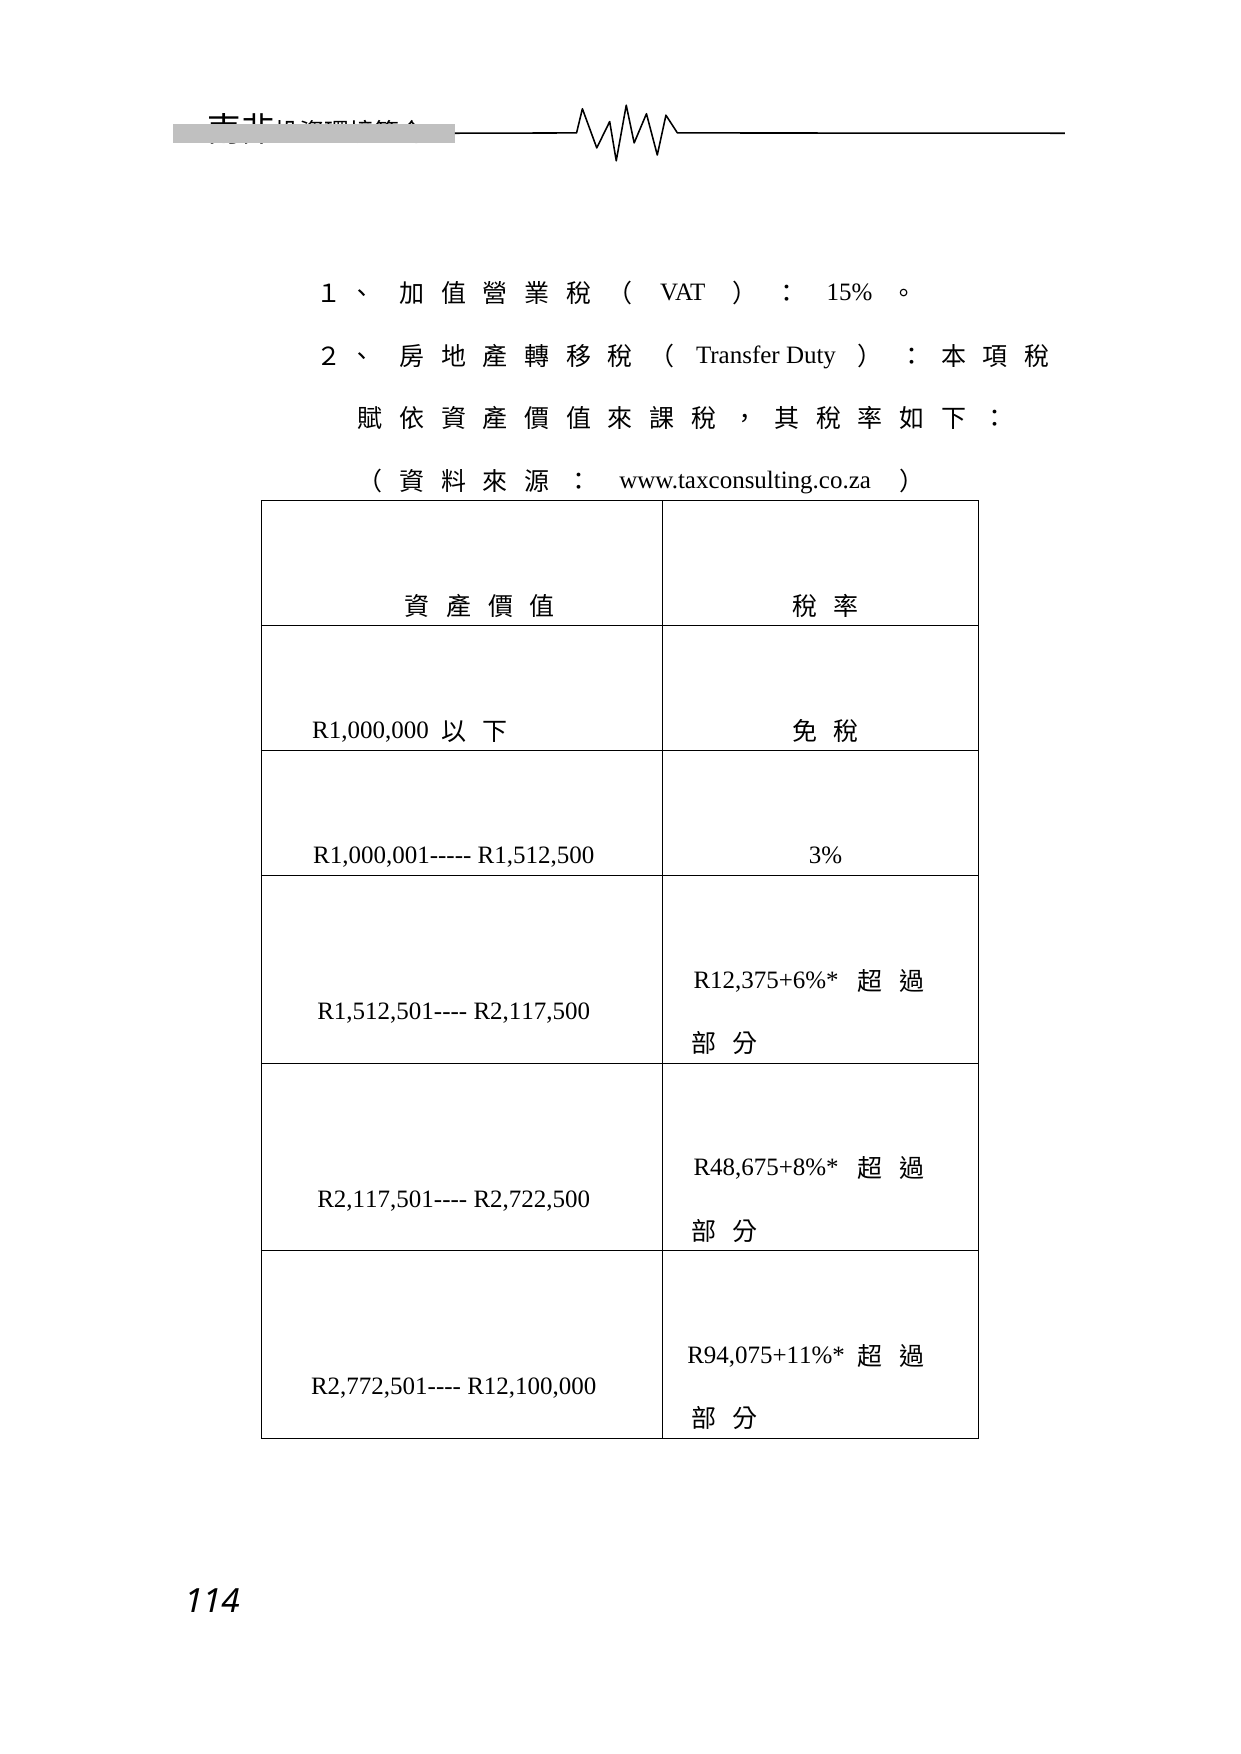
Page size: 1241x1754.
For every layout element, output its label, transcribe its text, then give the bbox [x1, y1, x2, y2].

table_cell R2,772,501---- R12,100,000 [262, 1251, 662, 1438]
table_cell R48,675+8%*超過部分 [663, 1064, 978, 1250]
table_cell R94,075+11%*超過部分 [663, 1251, 978, 1438]
table_cell R1,512,501---- R2,117,500 [262, 876, 662, 1063]
table_header 稅率 [663, 501, 978, 625]
text １、加值營業稅（VAT）：15%。 [281, 250, 1058, 313]
table_cell R1,000,001----- R1,512,500 [262, 751, 662, 875]
table_cell 3% [663, 751, 978, 875]
table_cell R12,375+6%*超過部分 [663, 876, 978, 1063]
table_cell 免稅 [663, 626, 978, 750]
table_header 資產價值 [262, 501, 662, 625]
text ２、房地產轉移稅（Transfer Duty）：本項稅賦依資產價值來課稅，其稅率如下：（資料來源：www.taxconsulting.co.za） [281, 313, 1058, 500]
table_cell R2,117,501---- R2,722,500 [262, 1064, 662, 1250]
table_cell R1,000,000以下 [262, 626, 662, 750]
